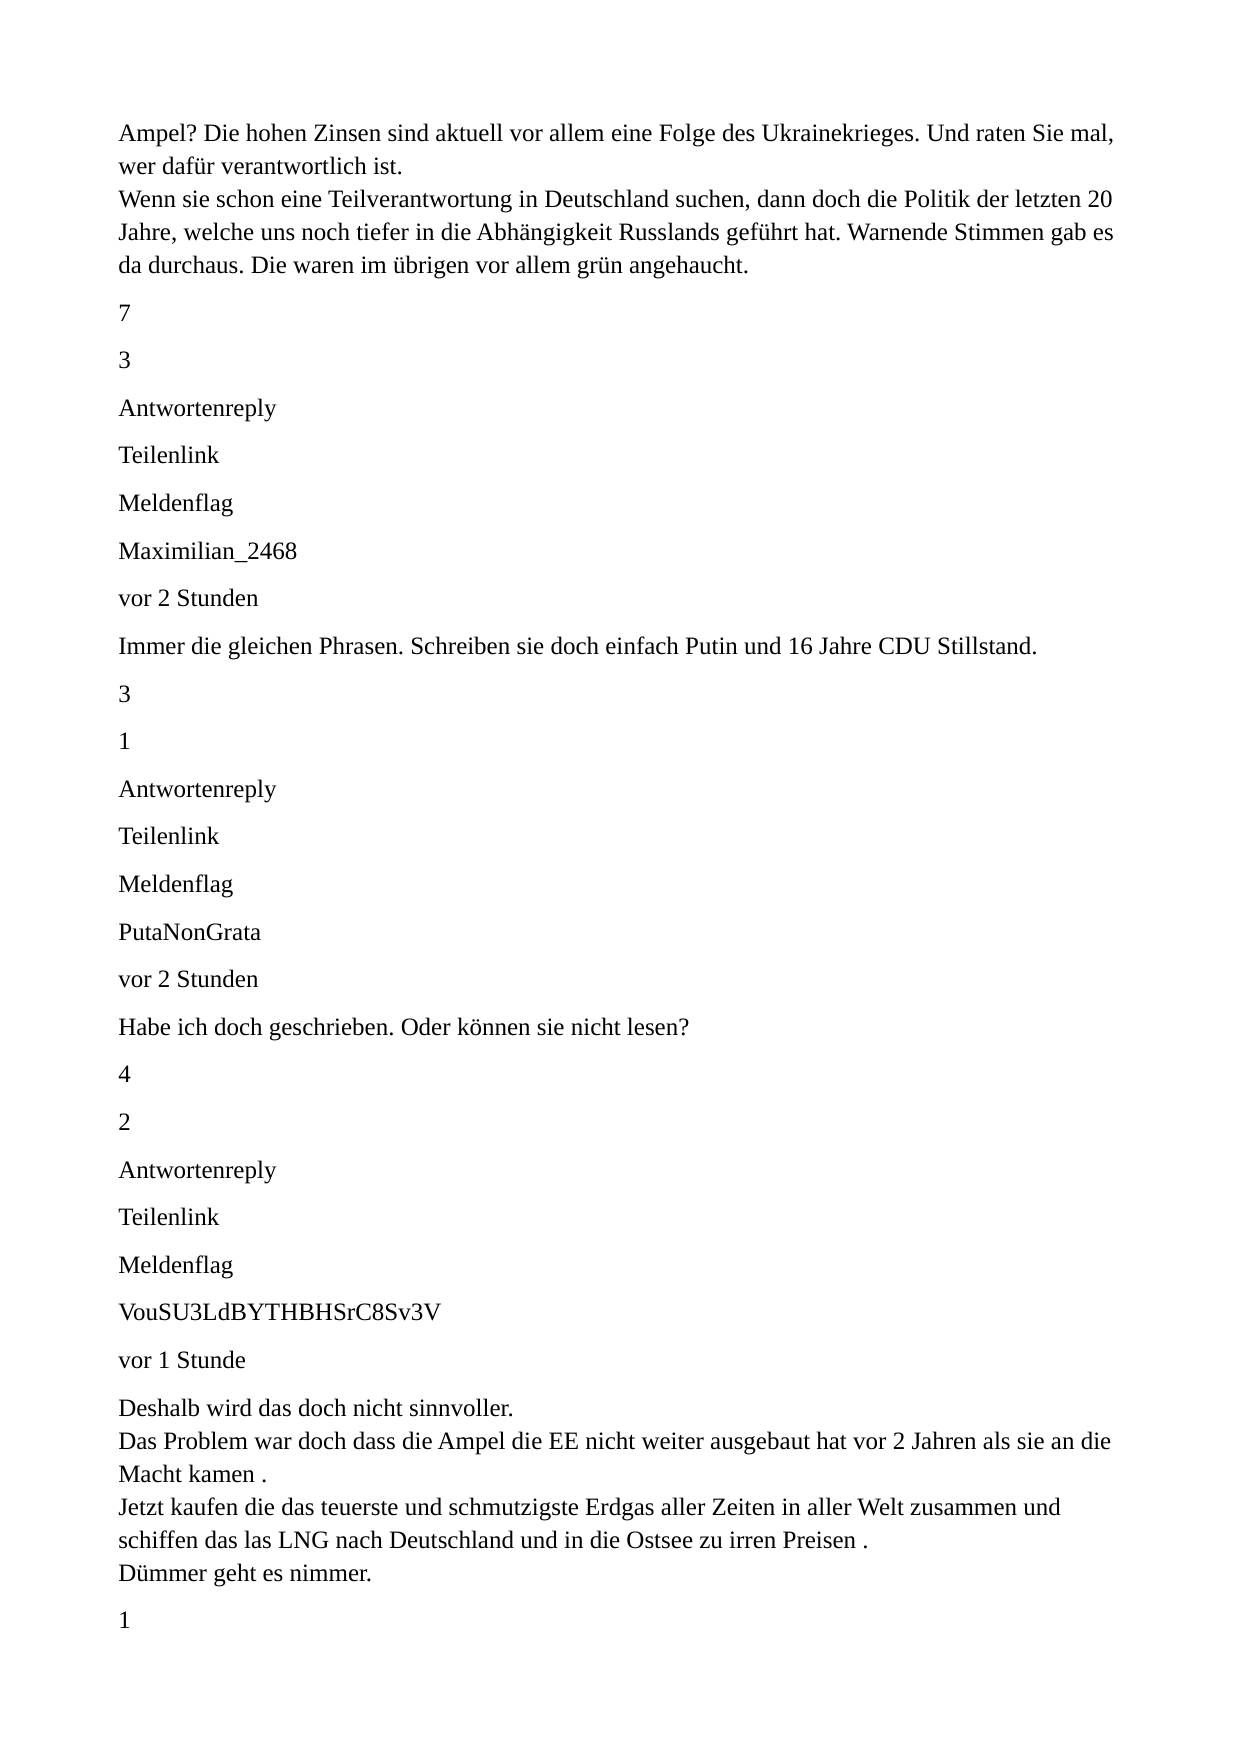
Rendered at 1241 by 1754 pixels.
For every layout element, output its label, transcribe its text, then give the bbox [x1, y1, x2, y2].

text 7 [118, 298, 1122, 327]
text Ampel? Die hohen Zinsen sind aktuell vor allem eine Folge des Ukrainekrieges. Und raten Sie mal, wer dafür verantwortlich ist. Wenn sie schon eine Teilverantwortung in Deutschland suchen, dann doch die Politik der letzten 20 Jahre, welche uns noch tiefer in die Abhängigkeit Russlands geführt hat. Warnende Stimmen gab es da durchaus. Die waren im übrigen vor allem grün angehaucht. [118, 118, 1122, 279]
text 2 [118, 1107, 1122, 1136]
text 3 [118, 679, 1122, 707]
text VouSU3LdBYTHBHSrC8Sv3V [118, 1297, 1122, 1326]
text Meldenflag [118, 869, 1122, 898]
text Meldenflag [118, 1250, 1122, 1279]
text Immer die gleichen Phrasen. Schreiben sie doch einfach Putin und 16 Jahre CDU Stillstand. [118, 631, 1122, 660]
text vor 2 Stunden [118, 583, 1122, 612]
text vor 1 Stunde [118, 1345, 1122, 1374]
text Antwortenreply [118, 393, 1122, 422]
text 1 [118, 726, 1122, 755]
text Antwortenreply [118, 1155, 1122, 1183]
text 3 [118, 345, 1122, 374]
text Teilenlink [118, 821, 1122, 850]
text Teilenlink [118, 1202, 1122, 1231]
text Deshalb wird das doch nicht sinnvoller. Das Problem war doch dass die Ampel die EE nicht weiter ausgebaut hat vor 2 Jahren als sie an die Macht kamen . Jetzt kaufen die das teuerste und schmutzigste Erdgas aller Zeiten in aller Welt zusammen und schiffen das las LNG nach Deutschland und in die Ostsee zu irren Preisen . Dümmer geht es nimmer. [118, 1393, 1122, 1587]
text Maximilian_2468 [118, 536, 1122, 564]
text Meldenflag [118, 488, 1122, 517]
text 1 [118, 1605, 1122, 1634]
text 4 [118, 1059, 1122, 1088]
text Teilenlink [118, 441, 1122, 469]
text PutaNonGrata [118, 917, 1122, 945]
text Habe ich doch geschrieben. Oder können sie nicht lesen? [118, 1012, 1122, 1041]
text vor 2 Stunden [118, 964, 1122, 993]
text Antwortenreply [118, 774, 1122, 803]
